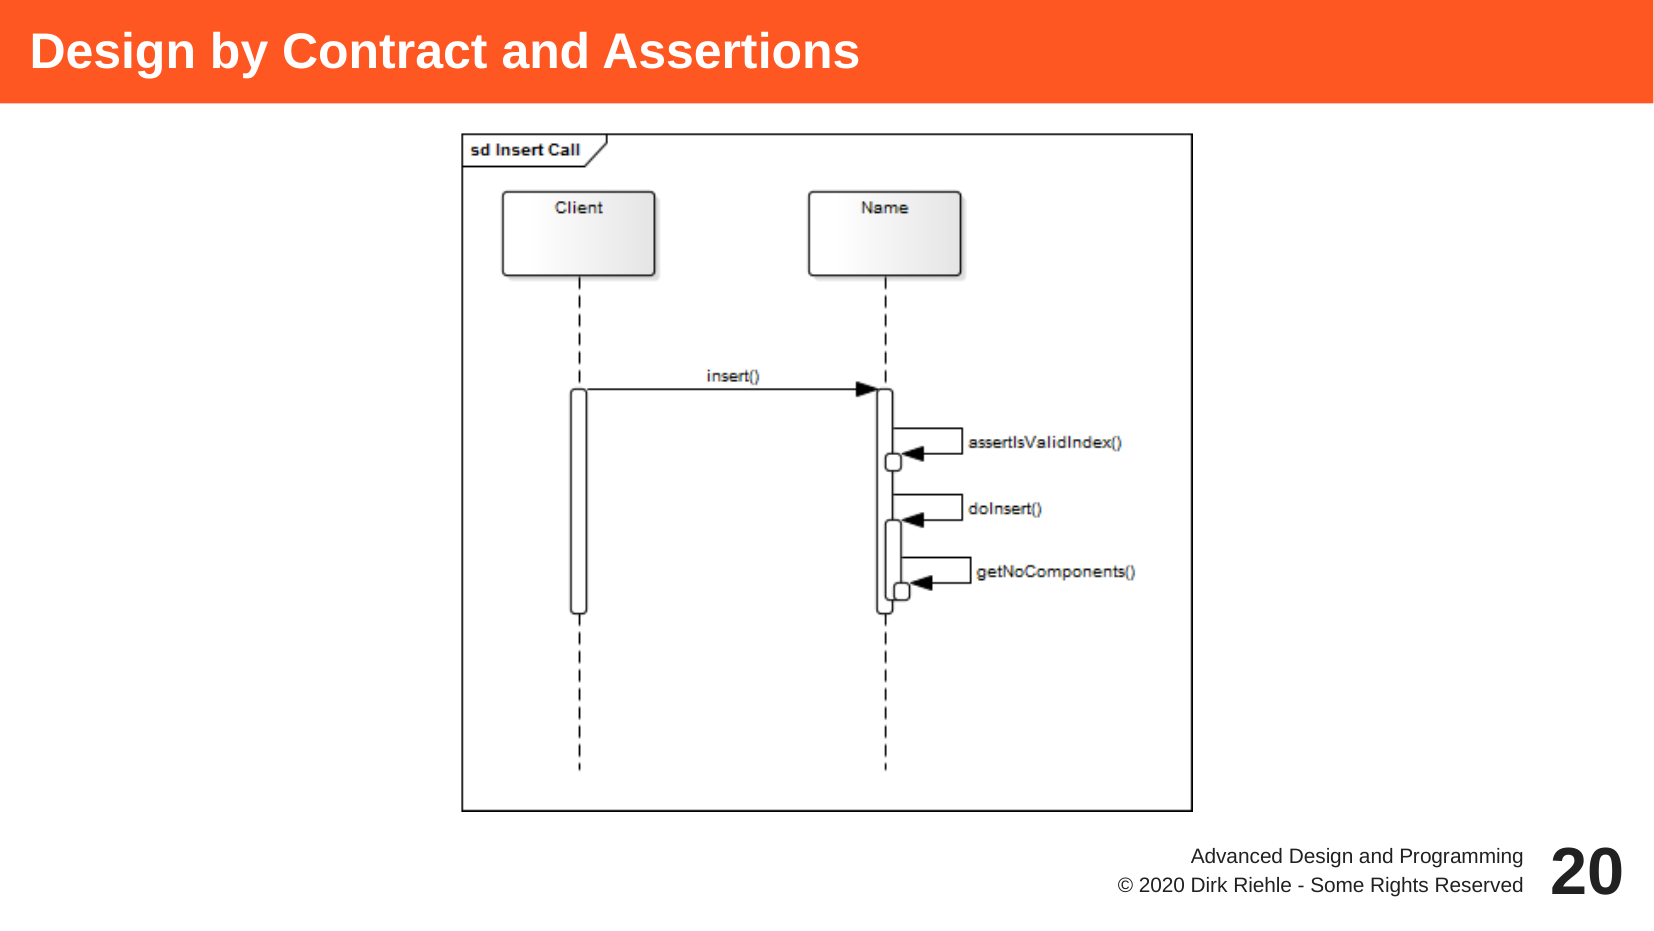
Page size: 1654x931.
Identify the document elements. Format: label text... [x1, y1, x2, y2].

picture [460, 132, 1193, 813]
title Design by Contract and Assertions [0, 0, 1654, 104]
